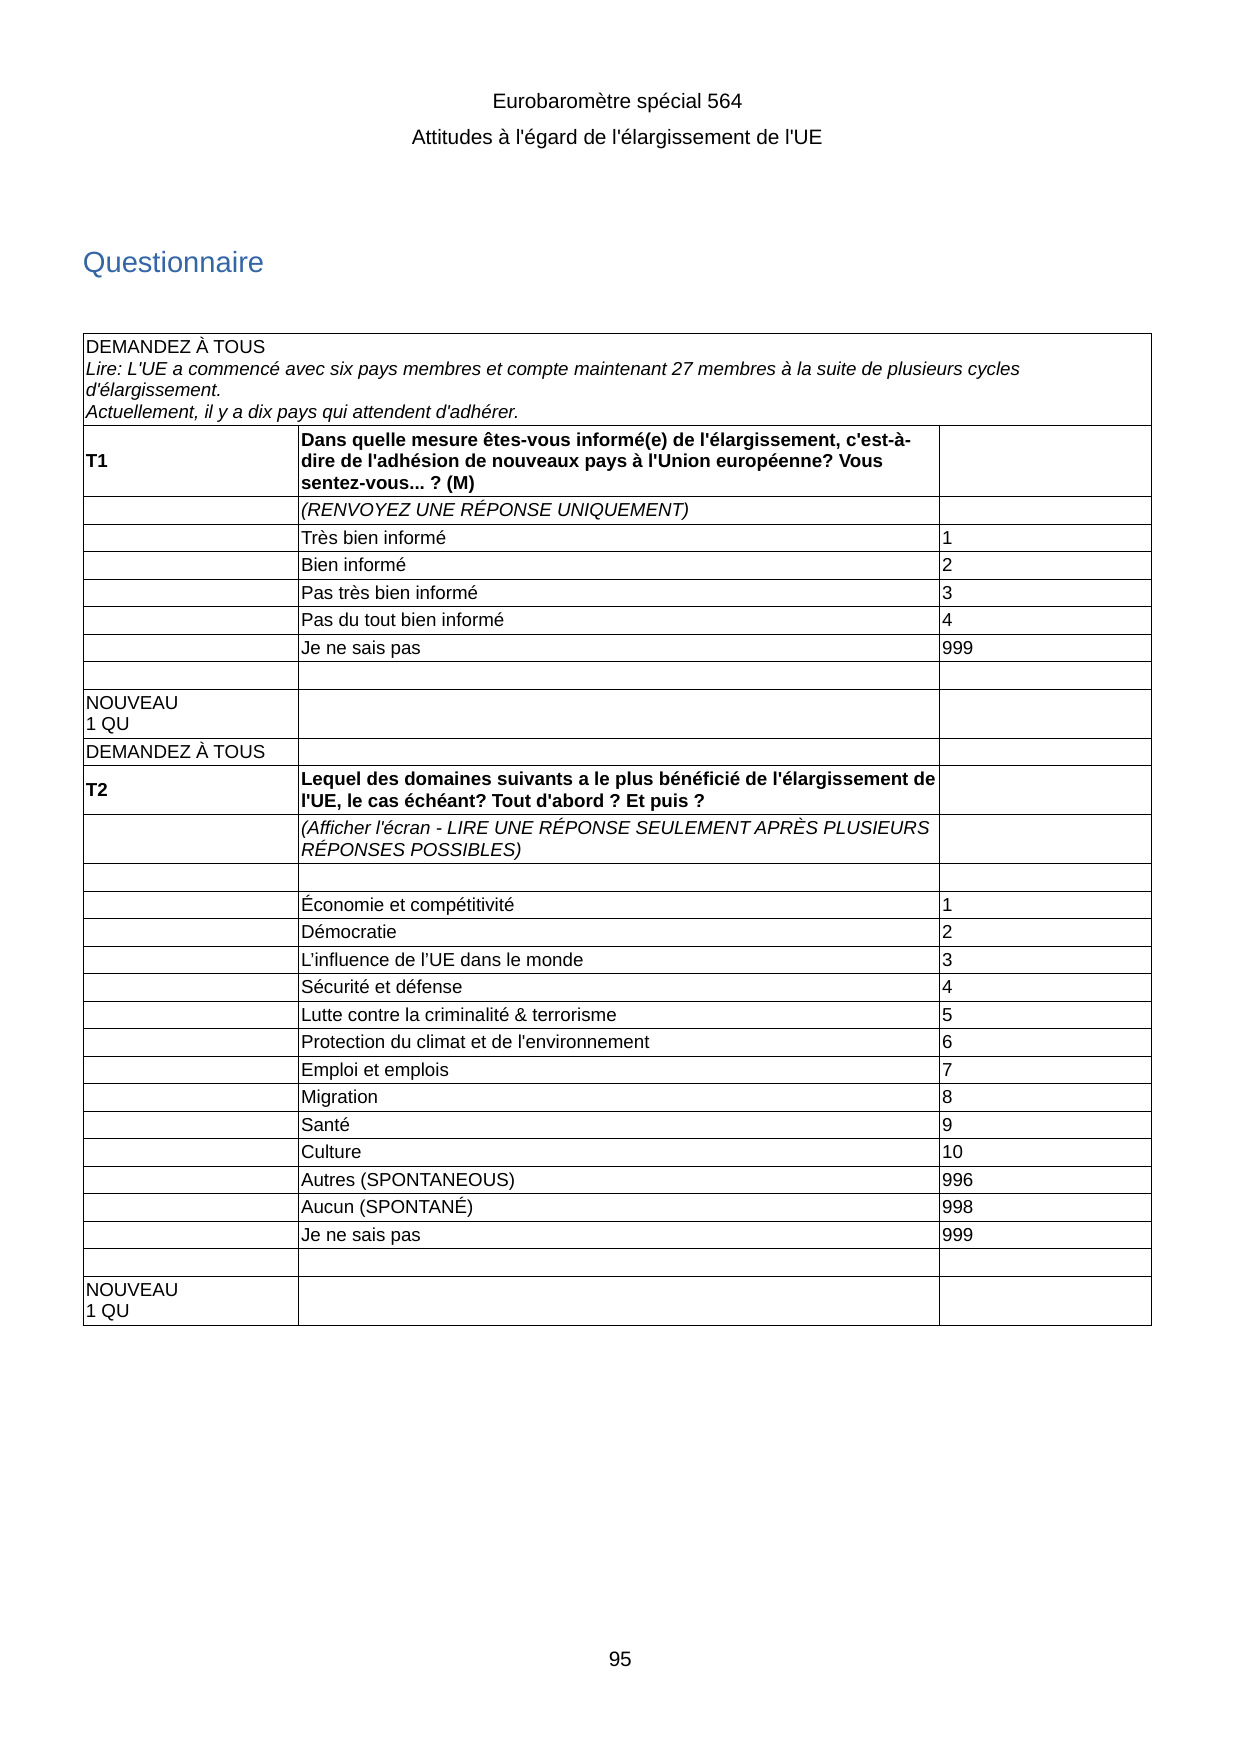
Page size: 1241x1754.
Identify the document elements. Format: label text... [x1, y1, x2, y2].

table_cell 1 [940, 525, 1151, 551]
table_cell [84, 580, 298, 606]
table_cell [940, 497, 1151, 523]
table_cell 9 [940, 1112, 1151, 1138]
table_cell 4 [940, 607, 1151, 633]
table_cell T1 [84, 426, 298, 496]
table_cell [940, 1277, 1151, 1325]
table_cell [84, 662, 298, 688]
table_cell [84, 1249, 298, 1276]
table_cell [84, 552, 298, 578]
table_cell [299, 690, 939, 737]
table_cell 3 [940, 947, 1151, 973]
table_cell [84, 974, 298, 1001]
table_cell 998 [940, 1194, 1151, 1221]
table_cell Protection du climat et de l'environnement [299, 1029, 939, 1056]
table_cell [940, 739, 1151, 765]
table_cell [84, 1194, 298, 1221]
table_cell [84, 1222, 298, 1248]
table_cell Lutte contre la criminalité & terrorisme [299, 1002, 939, 1028]
table_cell 2 [940, 552, 1151, 578]
table_cell (Afficher l'écran - LIRE UNE RÉPONSE SEULEMENT APRÈS PLUSIEURS RÉPONSES POSSIBLES) [299, 815, 939, 863]
table_cell NOUVEAU 1 QU [84, 690, 298, 737]
table_cell [84, 919, 298, 946]
table_cell Économie et compétitivité [299, 892, 939, 918]
table_cell 999 [940, 1222, 1151, 1248]
table_cell [84, 607, 298, 633]
table_cell 7 [940, 1057, 1151, 1083]
table_cell [84, 947, 298, 973]
table_cell DEMANDEZ À TOUS [84, 739, 298, 765]
table_cell Pas très bien informé [299, 580, 939, 606]
table_cell Sécurité et défense [299, 974, 939, 1001]
table_cell Aucun (SPONTANÉ) [299, 1194, 939, 1221]
table_cell [84, 525, 298, 551]
table_cell Démocratie [299, 919, 939, 946]
table_cell [940, 766, 1151, 814]
table_cell Je ne sais pas [299, 1222, 939, 1248]
table_cell T2 [84, 766, 298, 814]
table_cell [84, 1167, 298, 1193]
table_cell [299, 1249, 939, 1276]
table_cell [84, 1002, 298, 1028]
table_cell Très bien informé [299, 525, 939, 551]
table_cell 5 [940, 1002, 1151, 1028]
table_cell [84, 1057, 298, 1083]
table_cell 8 [940, 1084, 1151, 1111]
table_cell 6 [940, 1029, 1151, 1056]
table_header DEMANDEZ À TOUS Lire: L'UE a commencé avec six pays membres et compte maintenant 27 membres à la suite de plusieurs cycles d'élargissement. Actuellement, il y a dix pays qui attendent d'adhérer. [84, 334, 1151, 425]
table_cell L’influence de l’UE dans le monde [299, 947, 939, 973]
table_cell [84, 1084, 298, 1111]
table_cell [84, 864, 298, 891]
table_cell Dans quelle mesure êtes-vous informé(e) de l'élargissement, c'est-à-dire de l'adhésion de nouveaux pays à l'Union européenne? Vous sentez-vous... ? (M) [299, 426, 939, 496]
table_cell Migration [299, 1084, 939, 1111]
table_cell NOUVEAU 1 QU [84, 1277, 298, 1325]
table_cell 10 [940, 1139, 1151, 1166]
table_cell [84, 497, 298, 523]
table_cell [84, 815, 298, 863]
table_cell Je ne sais pas [299, 635, 939, 661]
table_cell Autres (SPONTANEOUS) [299, 1167, 939, 1193]
table_cell (RENVOYEZ UNE RÉPONSE UNIQUEMENT) [299, 497, 939, 523]
table_cell [299, 1277, 939, 1325]
table_cell Santé [299, 1112, 939, 1138]
table_cell 999 [940, 635, 1151, 661]
table_cell 3 [940, 580, 1151, 606]
table_cell [84, 635, 298, 661]
table_cell [940, 864, 1151, 891]
table_cell [84, 1139, 298, 1166]
table_cell Pas du tout bien informé [299, 607, 939, 633]
table_cell [299, 864, 939, 891]
table_cell Lequel des domaines suivants a le plus bénéficié de l'élargissement de l'UE, le cas échéant? Tout d'abord ? Et puis ? [299, 766, 939, 814]
table_cell [84, 1029, 298, 1056]
table_cell Culture [299, 1139, 939, 1166]
table_cell [84, 1112, 298, 1138]
table_cell [940, 1249, 1151, 1276]
subtitle Questionnaire [83, 245, 1157, 278]
table_cell 1 [940, 892, 1151, 918]
table_cell Bien informé [299, 552, 939, 578]
table_cell Emploi et emplois [299, 1057, 939, 1083]
table_cell 2 [940, 919, 1151, 946]
table_cell [299, 662, 939, 688]
table_cell [299, 739, 939, 765]
table_cell [940, 690, 1151, 737]
table_cell [940, 662, 1151, 688]
table_cell [940, 426, 1151, 496]
table_cell 996 [940, 1167, 1151, 1193]
table_cell [84, 892, 298, 918]
table_cell [940, 815, 1151, 863]
table_cell 4 [940, 974, 1151, 1001]
